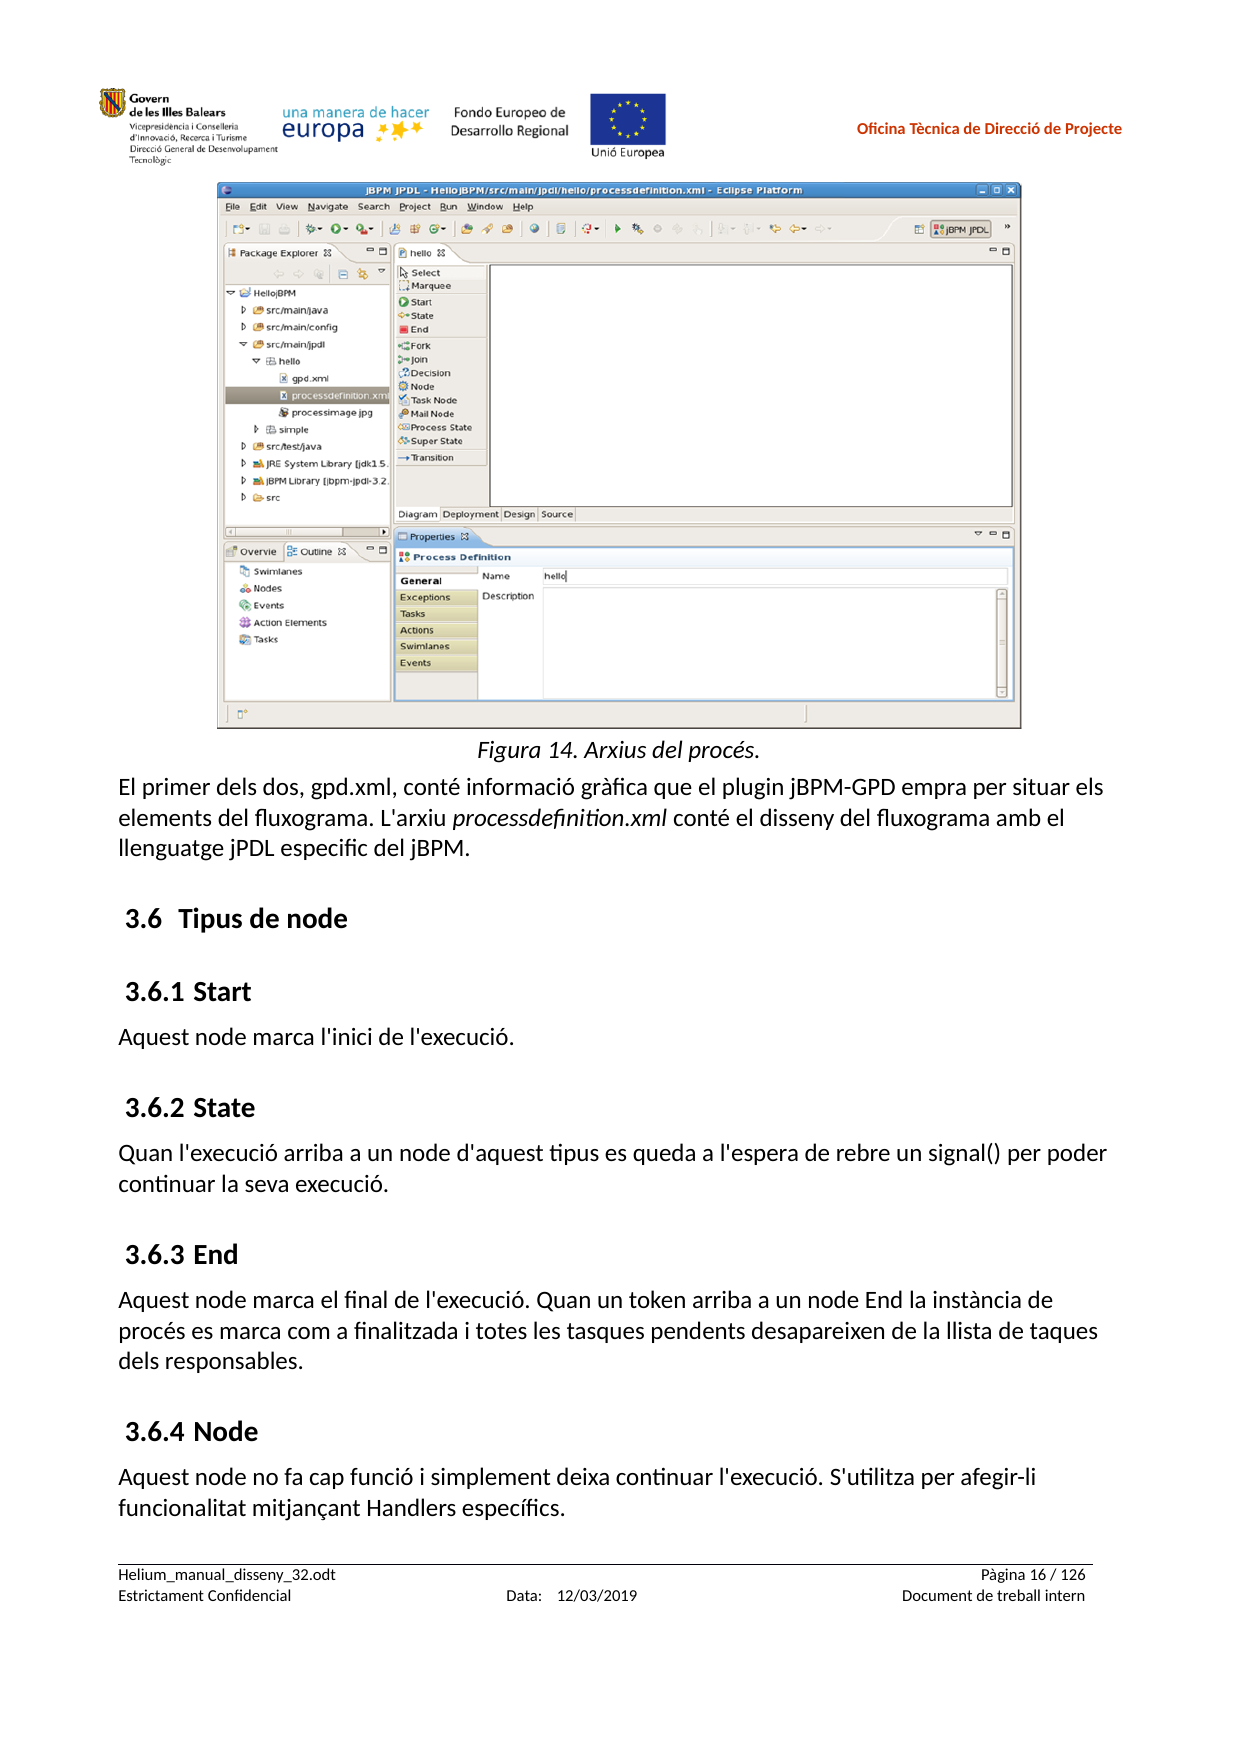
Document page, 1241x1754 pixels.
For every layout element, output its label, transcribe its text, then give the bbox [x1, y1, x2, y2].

text Aquest node marca el final de l'execució. Quan un token arriba a un node End la instància de procés es marca com a finalitzada i totes les tasques pendents desapareixen de la llista de taques dels responsables. [118, 1284, 1122, 1376]
text Aquest node marca l'inici de l'execució. [118, 1021, 1122, 1052]
subtitle End [118, 1236, 1122, 1272]
subtitle State [118, 1089, 1122, 1125]
subtitle Start [118, 973, 1122, 1009]
text El primer dels dos, gpd.xml, conté informació gràfica que el plugin jBPM-GPD empra per situar els elements del fluxograma. L'arxiu processdefinition.xml conté el disseny del fluxograma amb el llenguatge jPDL especific del jBPM. [118, 732, 1122, 863]
subtitle Node [118, 1413, 1122, 1449]
subtitle Tipus de node [118, 900, 1122, 936]
picture [215, 180, 1025, 734]
picture [99, 87, 668, 166]
text Aquest node no fa cap funció i simplement deixa continuar l'execució. S'utilitza per afegir-li funcionalitat mitjançant Handlers específics. [118, 1461, 1122, 1522]
text Figura 14. Arxius del procés. [175, 732, 1065, 764]
text Quan l'execució arriba a un node d'aquest tipus es queda a l'espera de rebre un signal() per poder continuar la seva execució. [118, 1138, 1122, 1199]
